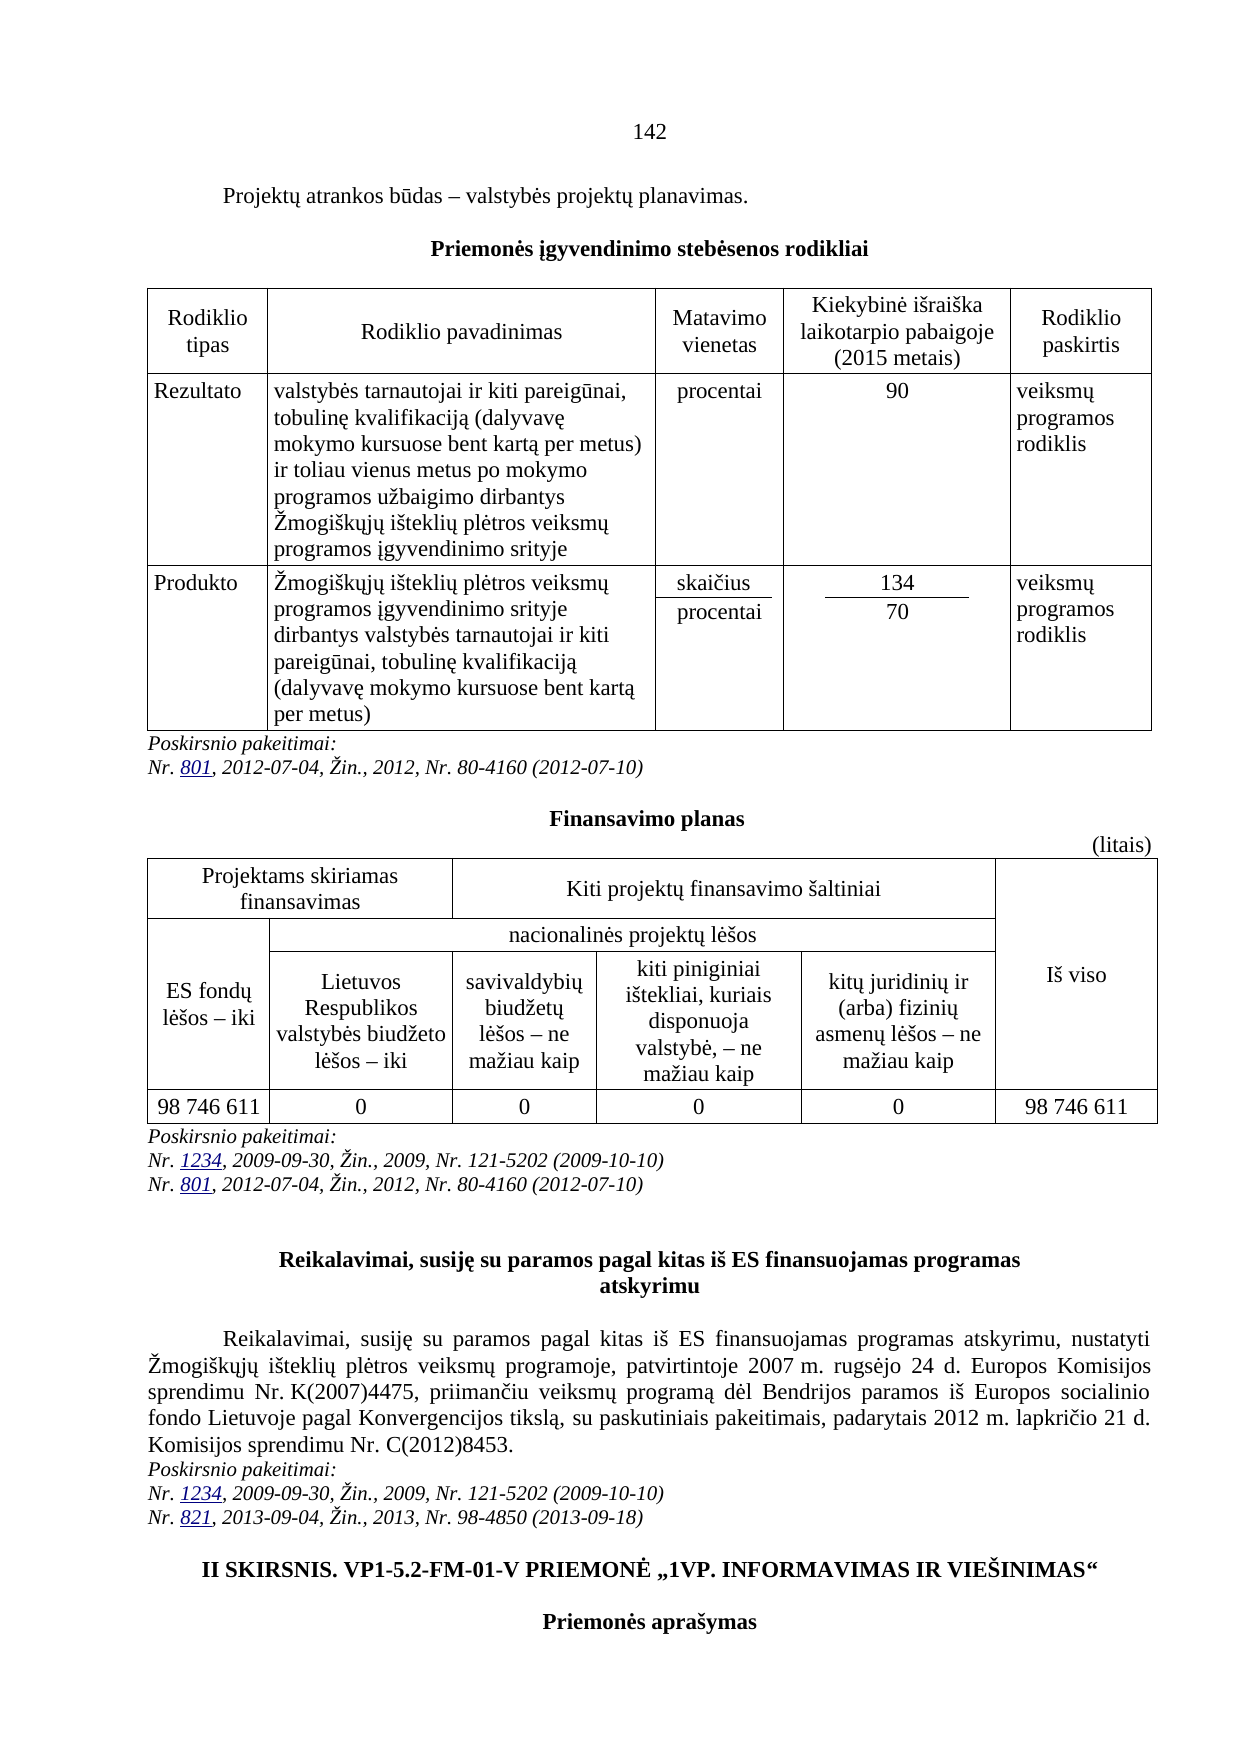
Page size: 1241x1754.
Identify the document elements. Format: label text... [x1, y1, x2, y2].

text Priemonės aprašymas [148, 1608, 1152, 1635]
text Projektų atrankos būdas – valstybės projektų planavimas. [148, 182, 1152, 208]
table_header Matavimo vienetas [656, 289, 783, 373]
table_cell savivaldybių biudžetų lėšos – ne mažiau kaip [453, 952, 596, 1089]
table_cell ES fondų lėšos – iki [148, 919, 269, 1089]
table_cell 0 [597, 1090, 801, 1123]
table_cell 98 746 611 [148, 1090, 269, 1123]
text Priemonės įgyvendinimo stebėsenos rodikliai [148, 235, 1152, 261]
table_cell kiti piniginiai ištekliai, kuriais disponuoja valstybė, – ne mažiau kaip [597, 952, 801, 1089]
text Nr. 1234, 2009-09-30, Žin., 2009, Nr. 121-5202 (2009-10-10) [148, 1481, 1152, 1505]
text Finansavimo planas [148, 805, 1152, 832]
table_cell procentai [656, 374, 783, 565]
table_cell 134 70 [784, 566, 1010, 730]
table_cell skaičius procentai [656, 566, 783, 730]
text Nr. 1234, 2009-09-30, Žin., 2009, Nr. 121-5202 (2009-10-10) [148, 1148, 1152, 1172]
table_cell Lietuvos Respublikos valstybės biudžeto lėšos – iki [270, 952, 452, 1089]
table_cell veiksmų programos rodiklis [1011, 374, 1151, 565]
table_header Rodiklio paskirtis [1011, 289, 1151, 373]
table_header Projektams skiriamas finansavimas [148, 859, 452, 917]
text Nr. 801, 2012-07-04, Žin., 2012, Nr. 80-4160 (2012-07-10) [148, 755, 1152, 779]
table_cell 0 [270, 1090, 452, 1123]
text Nr. 821, 2013-09-04, Žin., 2013, Nr. 98-4850 (2013-09-18) [148, 1505, 1152, 1529]
table_cell 98 746 611 [996, 1090, 1157, 1123]
table_cell 90 [784, 374, 1010, 565]
table_cell valstybės tarnautojai ir kiti pareigūnai, tobulinę kvalifikaciją (dalyvavę mokymo kursuose bent kartą per metus) ir toliau vienus metus po mokymo programos užbaigimo dirbantys Žmogiškųjų išteklių plėtros veiksmų programos įgyvendinimo srityje [268, 374, 655, 565]
text Reikalavimai, susiję su paramos pagal kitas iš ES finansuojamas programas atskyrimu [148, 1246, 1152, 1299]
text Poskirsnio pakeitimai: [148, 1457, 1152, 1481]
table_cell Žmogiškųjų išteklių plėtros veiksmų programos įgyvendinimo srityje dirbantys valstybės tarnautojai ir kiti pareigūnai, tobulinę kvalifikaciją (dalyvavę mokymo kursuose bent kartą per metus) [268, 566, 655, 730]
table_header Iš viso [996, 859, 1157, 1089]
text Poskirsnio pakeitimai: [148, 731, 1152, 755]
table_cell 0 [802, 1090, 995, 1123]
table_cell nacionalinės projektų lėšos [270, 919, 995, 951]
table_cell Produkto [148, 566, 267, 730]
table_cell Rezultato [148, 374, 267, 565]
subtitle II SKIRSNIS. VP1-5.2-FM-01-V PRIEMONĖ „1VP. Informavimas ir viešinimas“ [148, 1556, 1152, 1582]
table_cell 0 [453, 1090, 596, 1123]
text Poskirsnio pakeitimai: [148, 1124, 1152, 1148]
table_header Rodiklio pavadinimas [268, 289, 655, 373]
table_cell veiksmų programos rodiklis [1011, 566, 1151, 730]
table_header Kiekybinė išraiška laikotarpio pabaigoje (2015 metais) [784, 289, 1010, 373]
table_header Rodiklio tipas [148, 289, 267, 373]
text Nr. 801, 2012-07-04, Žin., 2012, Nr. 80-4160 (2012-07-10) [148, 1172, 1152, 1196]
table_header Kiti projektų finansavimo šaltiniai [453, 859, 995, 917]
table_cell kitų juridinių ir (arba) fizinių asmenų lėšos – ne mažiau kaip [802, 952, 995, 1089]
text Reikalavimai, susiję su paramos pagal kitas iš ES finansuojamas programas atskyrimu, nustatyti Žmogiškųjų išteklių plėtros veiksmų programoje, patvirtintoje 2007 m. rugsėjo 24 d. Europos Komisijos sprendimu Nr. K(2007)4475, priimančiu veiksmų programą dėl Bendrijos paramos iš Europos socialinio fondo Lietuvoje pagal Konvergencijos tikslą, su paskutiniais pakeitimais, padarytais 2012 m. lapkričio 21 d. Komisijos sprendimu Nr. C(2012)8453. [148, 1325, 1152, 1457]
text (litais) [148, 832, 1152, 858]
